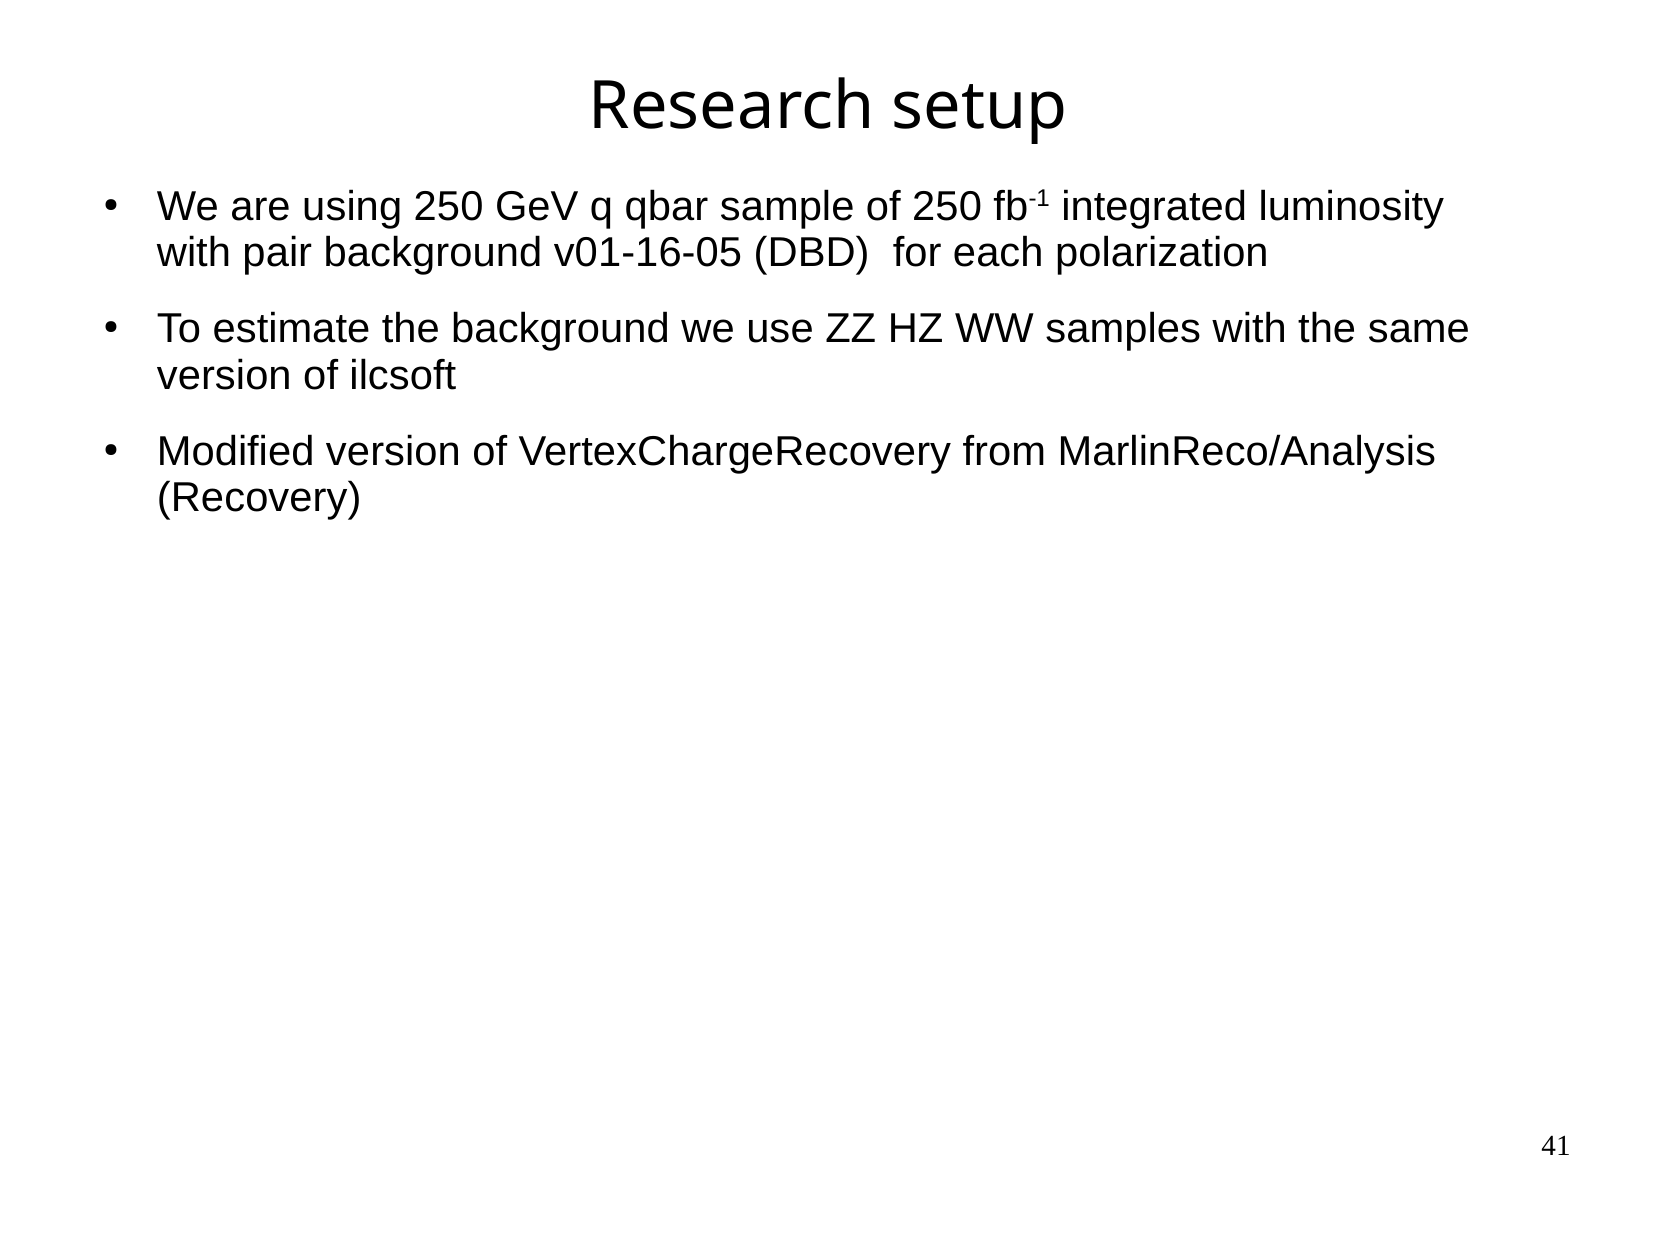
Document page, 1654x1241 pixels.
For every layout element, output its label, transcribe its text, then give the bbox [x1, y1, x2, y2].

list We are using 250 GeV q qbar sample of 250 fb-1 integrated luminosity with pair background v01-16-05 (DBD) for each polarization To estimate the background we use ZZ HZ WW samples with the same version of ilcsoft Modified version of VertexChargeRecovery from MarlinReco/Analysis (Recovery) [85, 182, 1531, 1171]
title Research setup [85, 52, 1571, 153]
